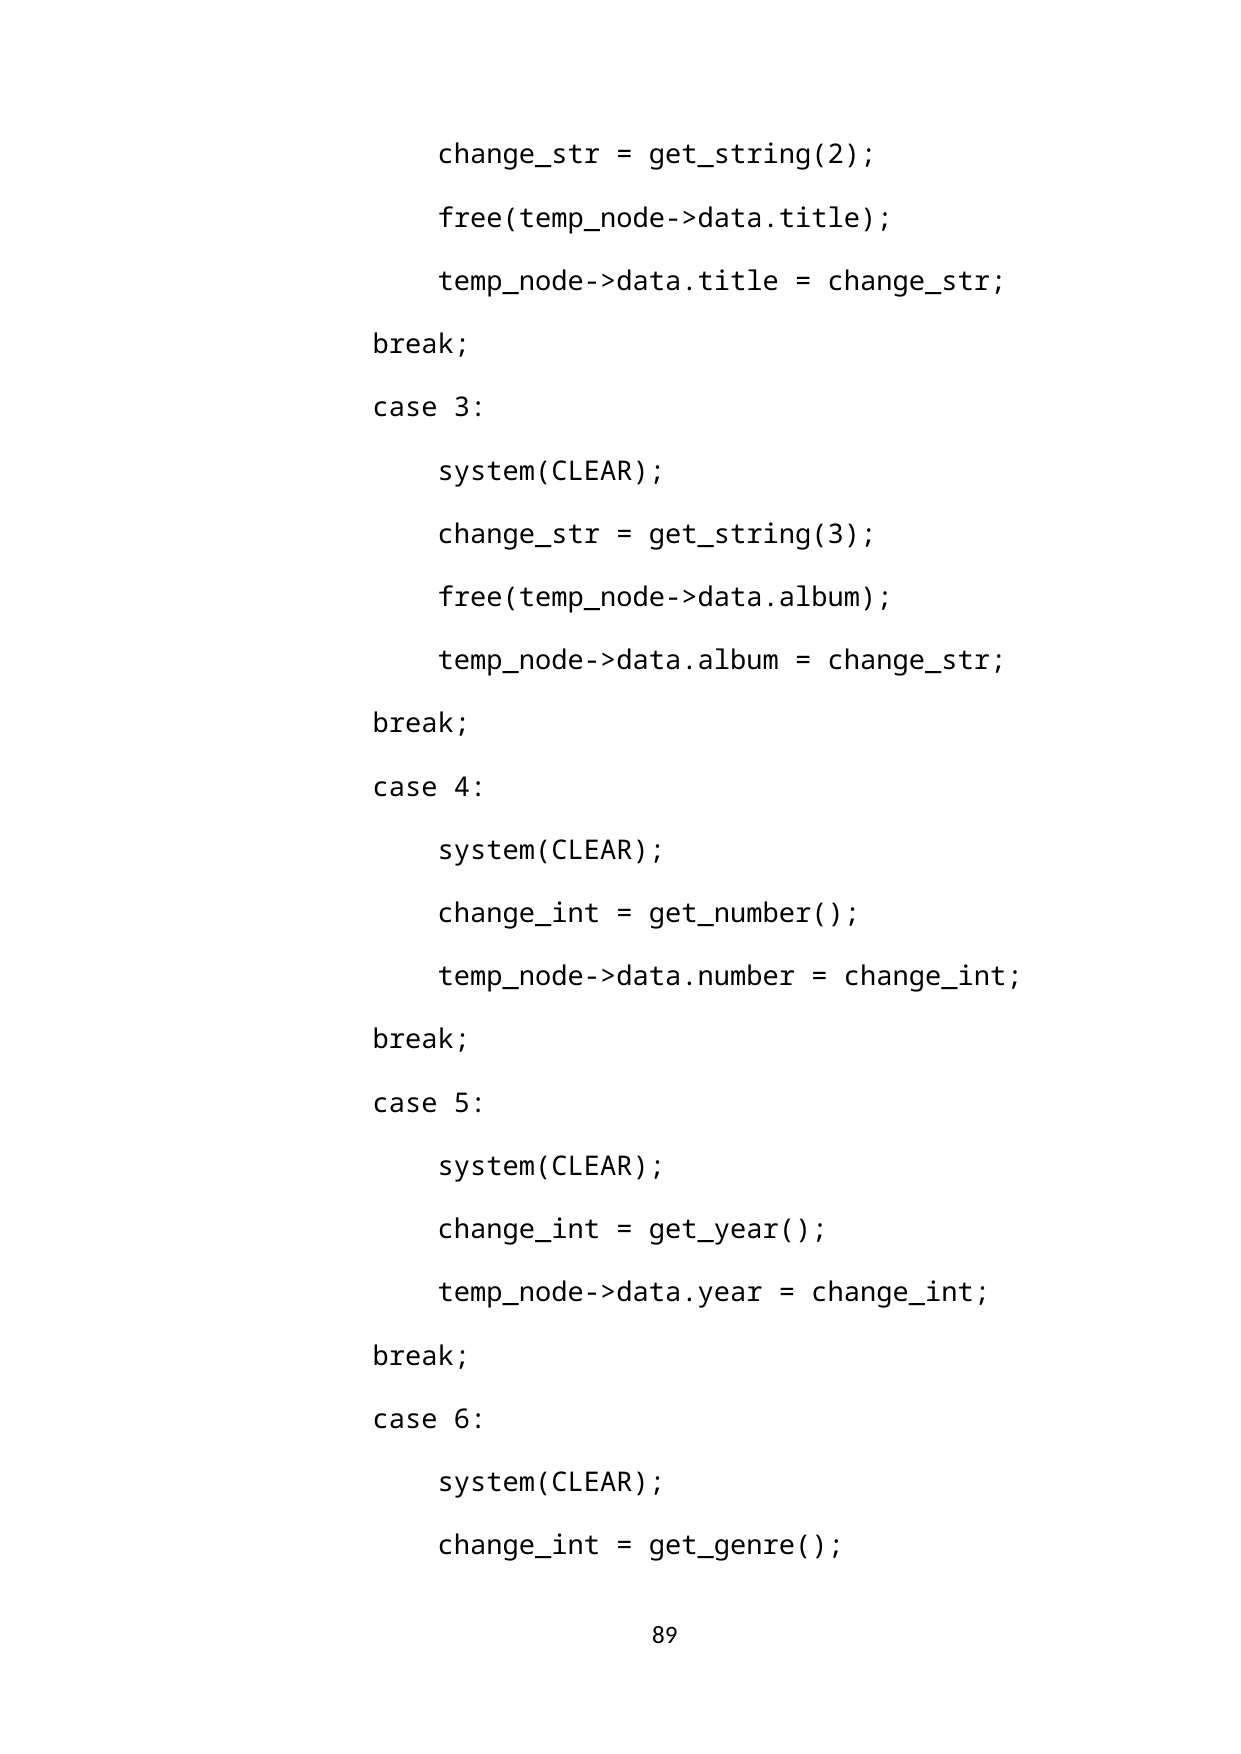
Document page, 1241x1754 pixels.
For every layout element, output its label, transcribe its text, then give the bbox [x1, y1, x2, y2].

text break; [177, 1336, 1152, 1373]
text change_int = get_genre(); [177, 1526, 1152, 1563]
text change_int = get_year(); [177, 1210, 1152, 1247]
text case 4: [177, 767, 1152, 804]
text break; [177, 1020, 1152, 1057]
text system(CLEAR); [177, 1463, 1152, 1499]
text case 3: [177, 388, 1152, 424]
text break; [177, 324, 1152, 361]
text system(CLEAR); [177, 451, 1152, 488]
text temp_node->data.title = change_str; [177, 261, 1152, 298]
text temp_node->data.album = change_str; [177, 641, 1152, 677]
text case 5: [177, 1083, 1152, 1120]
text case 6: [177, 1399, 1152, 1436]
text break; [177, 704, 1152, 741]
text change_str = get_string(3); [177, 514, 1152, 551]
text temp_node->data.year = change_int; [177, 1273, 1152, 1310]
text temp_node->data.number = change_int; [177, 957, 1152, 994]
text system(CLEAR); [177, 1146, 1152, 1183]
text free(temp_node->data.album); [177, 577, 1152, 614]
text free(temp_node->data.title); [177, 198, 1152, 235]
text change_int = get_number(); [177, 893, 1152, 930]
text system(CLEAR); [177, 830, 1152, 867]
text change_str = get_string(2); [177, 135, 1152, 172]
